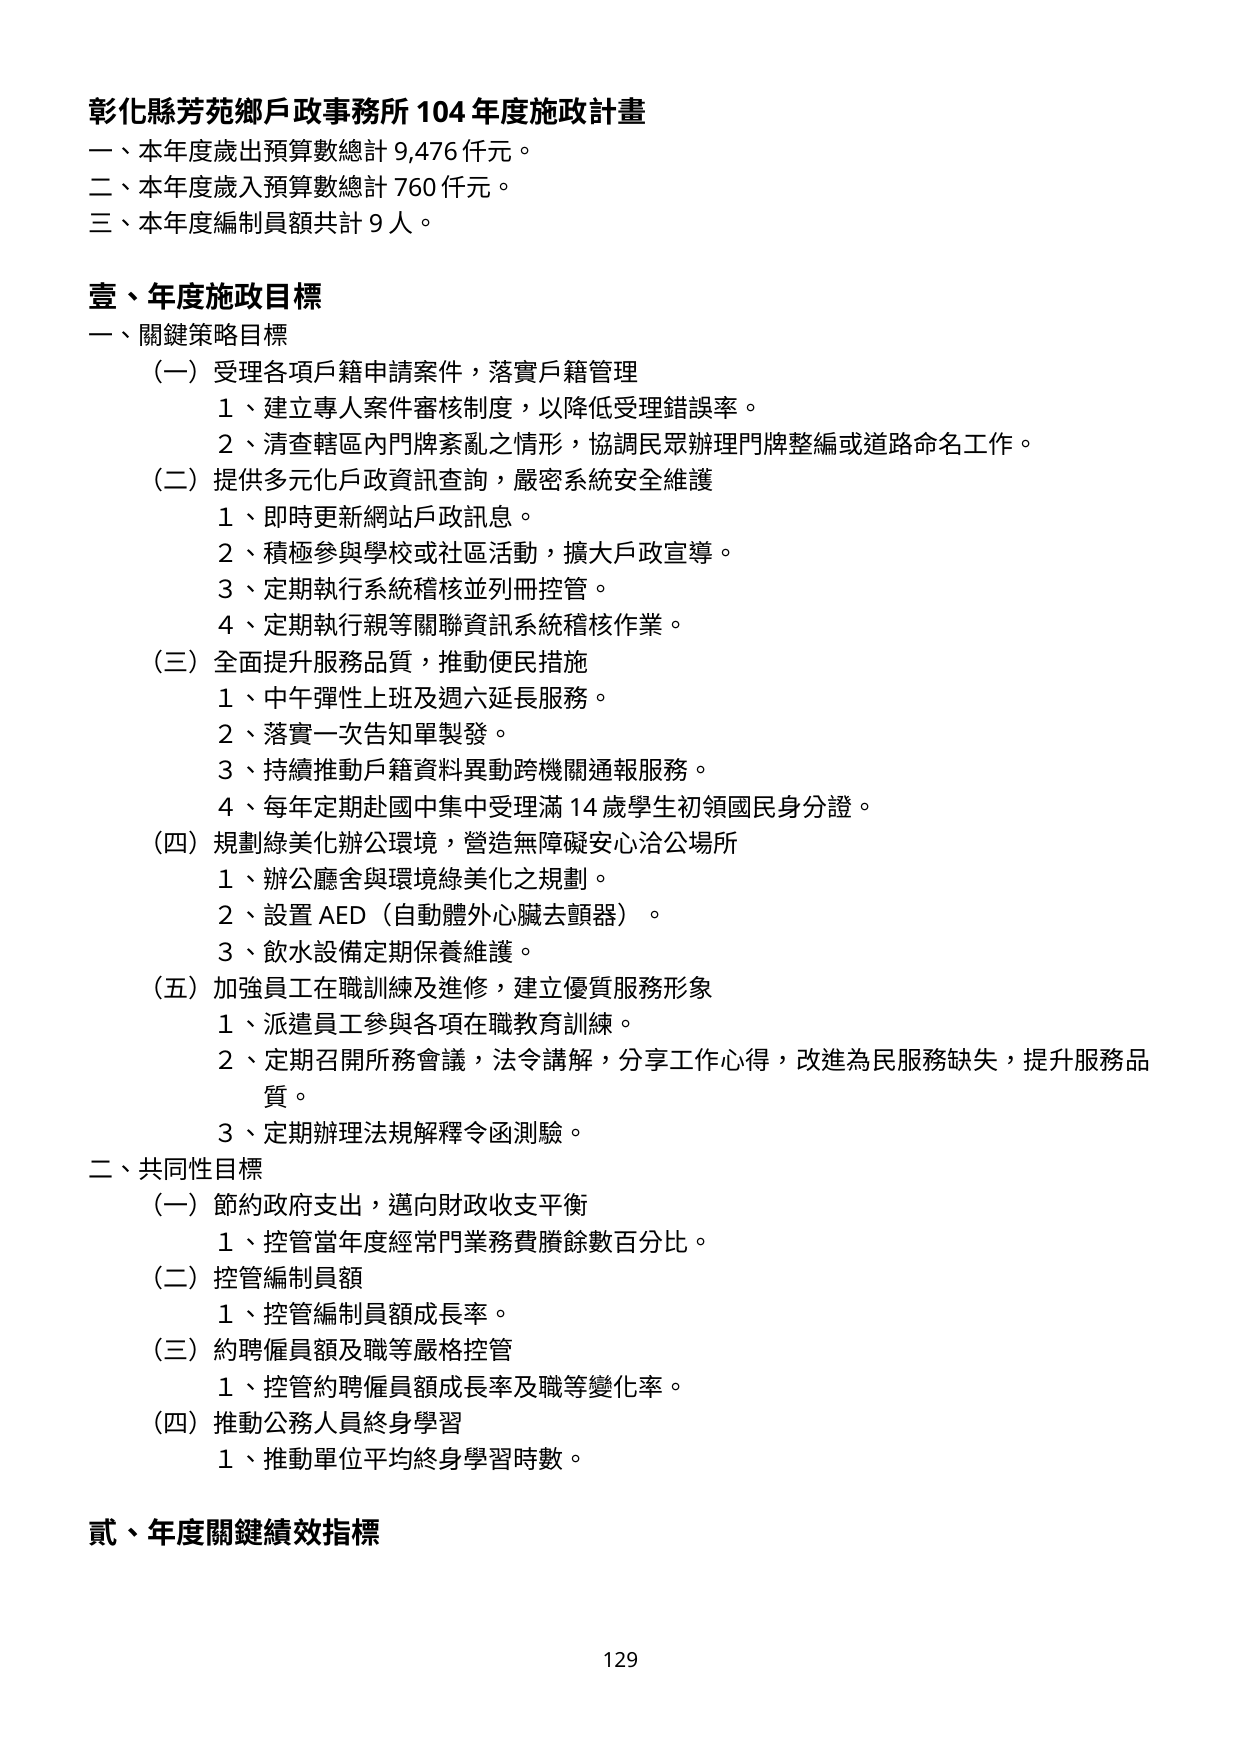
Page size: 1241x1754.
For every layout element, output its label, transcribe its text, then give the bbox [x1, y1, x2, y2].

text 一、本年度歲出預算數總計9,476仟元。 [89, 131, 1152, 167]
text １、推動單位平均終身學習時數。 [214, 1439, 1152, 1476]
text （四）規劃綠美化辦公環境，營造無障礙安心洽公場所 [139, 823, 1152, 859]
text 一、關鍵策略目標 [89, 316, 1152, 352]
text １、即時更新網站戶政訊息。 [214, 497, 1152, 533]
text １、控管約聘僱員額成長率及職等變化率。 [214, 1367, 1152, 1403]
text ３、定期辦理法規解釋令函測驗。 [214, 1113, 1152, 1149]
text ４、每年定期赴國中集中受理滿14歲學生初領國民身分證。 [214, 787, 1152, 823]
text （三）全面提升服務品質，推動便民措施 [139, 642, 1152, 678]
text ４、定期執行親等關聯資訊系統稽核作業。 [214, 606, 1152, 642]
text 三、本年度編制員額共計9人。 [89, 203, 1152, 240]
text 壹、年度施政目標 [89, 274, 1152, 316]
text （一）節約政府支出，邁向財政收支平衡 [139, 1186, 1152, 1222]
text ２、設置AED（自動體外心臟去顫器）。 [214, 896, 1152, 932]
text ２、定期召開所務會議，法令講解，分享工作心得，改進為民服務缺失，提升服務品質。 [214, 1041, 1152, 1113]
text １、辦公廳舍與環境綠美化之規劃。 [214, 859, 1152, 896]
text ２、清查轄區內門牌紊亂之情形，協調民眾辦理門牌整編或道路命名工作。 [214, 424, 1152, 461]
text １、中午彈性上班及週六延長服務。 [214, 678, 1152, 714]
text １、建立專人案件審核制度，以降低受理錯誤率。 [214, 388, 1152, 424]
text ３、持續推動戶籍資料異動跨機關通報服務。 [214, 751, 1152, 787]
text （五）加強員工在職訓練及進修，建立優質服務形象 [139, 968, 1152, 1004]
text （二）控管編制員額 [139, 1258, 1152, 1294]
text 二、本年度歲入預算數總計760仟元。 [89, 167, 1152, 203]
text ２、落實一次告知單製發。 [214, 714, 1152, 751]
text ２、積極參與學校或社區活動，擴大戶政宣導。 [214, 533, 1152, 569]
text １、控管當年度經常門業務費賸餘數百分比。 [214, 1222, 1152, 1258]
text １、派遣員工參與各項在職教育訓練。 [214, 1004, 1152, 1041]
text ３、定期執行系統稽核並列冊控管。 [214, 569, 1152, 606]
text （四）推動公務人員終身學習 [139, 1403, 1152, 1439]
text 彰化縣芳苑鄉戶政事務所104年度施政計畫 [89, 89, 1152, 131]
text ３、飲水設備定期保養維護。 [214, 932, 1152, 968]
text 貳、年度關鍵績效指標 [89, 1510, 1152, 1552]
text （一）受理各項戶籍申請案件，落實戶籍管理 [139, 352, 1152, 388]
text １、控管編制員額成長率。 [214, 1294, 1152, 1331]
text （二）提供多元化戶政資訊查詢，嚴密系統安全維護 [139, 461, 1152, 497]
text 二、共同性目標 [89, 1149, 1152, 1186]
text （三）約聘僱員額及職等嚴格控管 [139, 1331, 1152, 1367]
